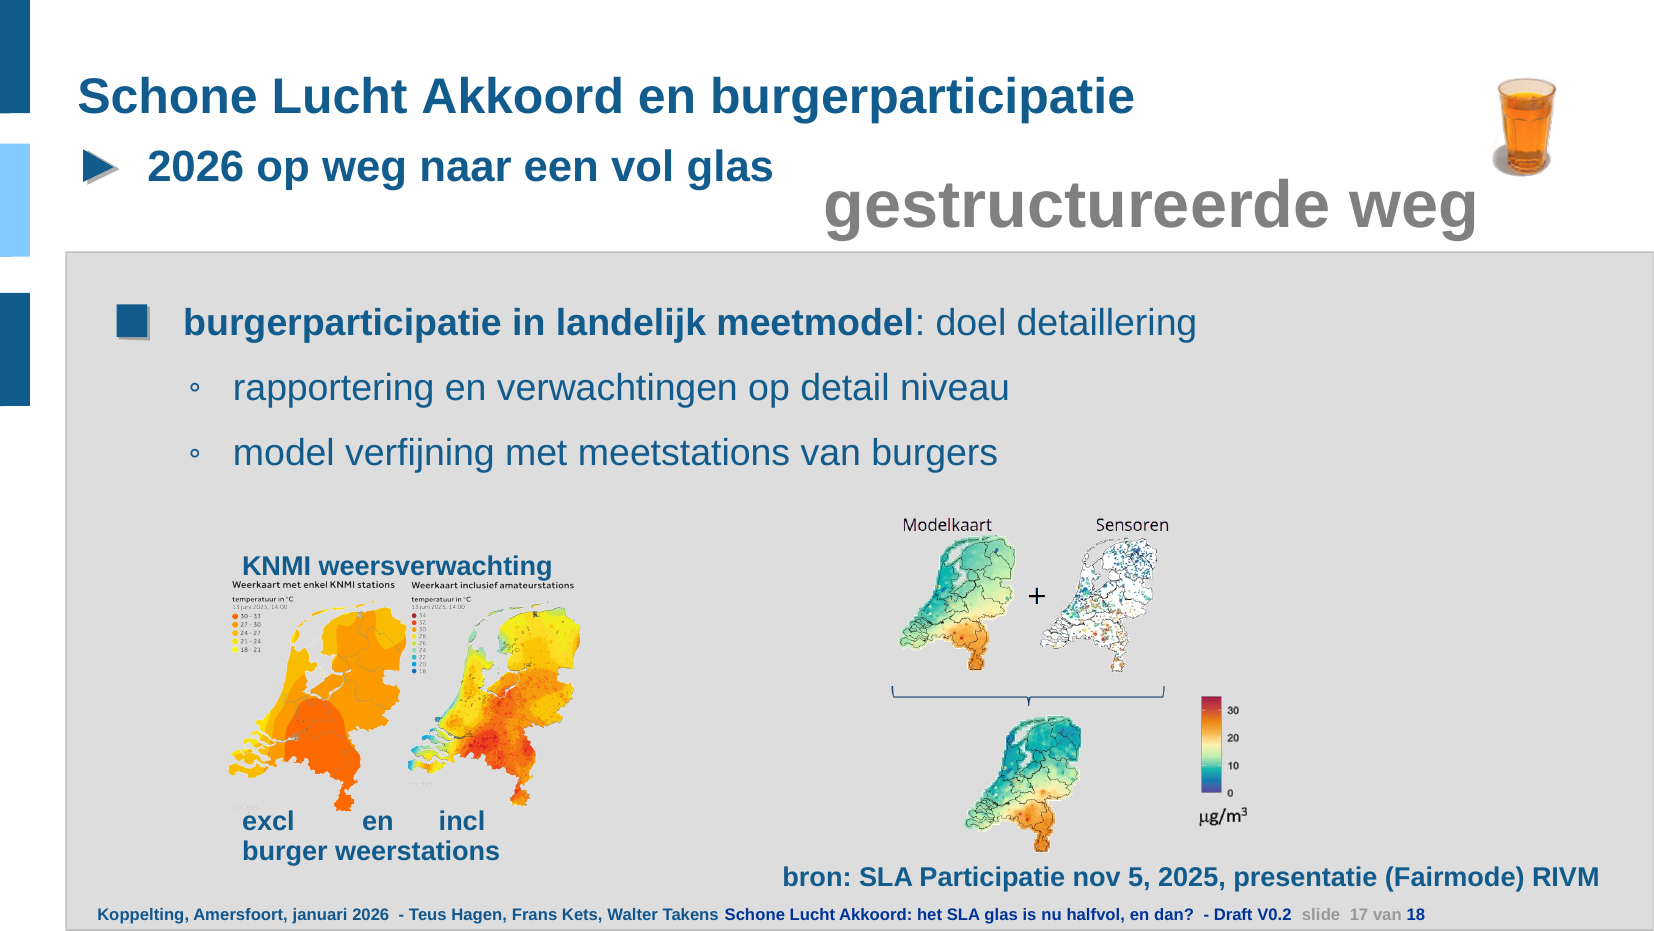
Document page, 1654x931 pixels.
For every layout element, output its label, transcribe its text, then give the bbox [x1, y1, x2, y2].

title Schone Lucht Akkoord en burgerparticipatie [77, 24, 1489, 95]
picture [227, 603, 582, 798]
picture [1195, 693, 1247, 827]
text_box gestructureerde weg [809, 159, 1506, 249]
text_box bron: SLA Participatie nov 5, 2025, presentatie (Fairmode) RIVM [767, 854, 1654, 931]
title 2026 op weg naar een vol glas [77, 95, 1488, 210]
text_box excl en incl burger weerstations [227, 798, 582, 875]
picture [891, 513, 1169, 854]
picture [1488, 77, 1557, 178]
text_box KNMI weersverwachting [227, 543, 582, 603]
list burgerparticipatie in landelijk meetmodel: doel detaillering rapportering en verwachtingen op detail niveau model verfijning met meetstations van burgers [92, 236, 1565, 917]
